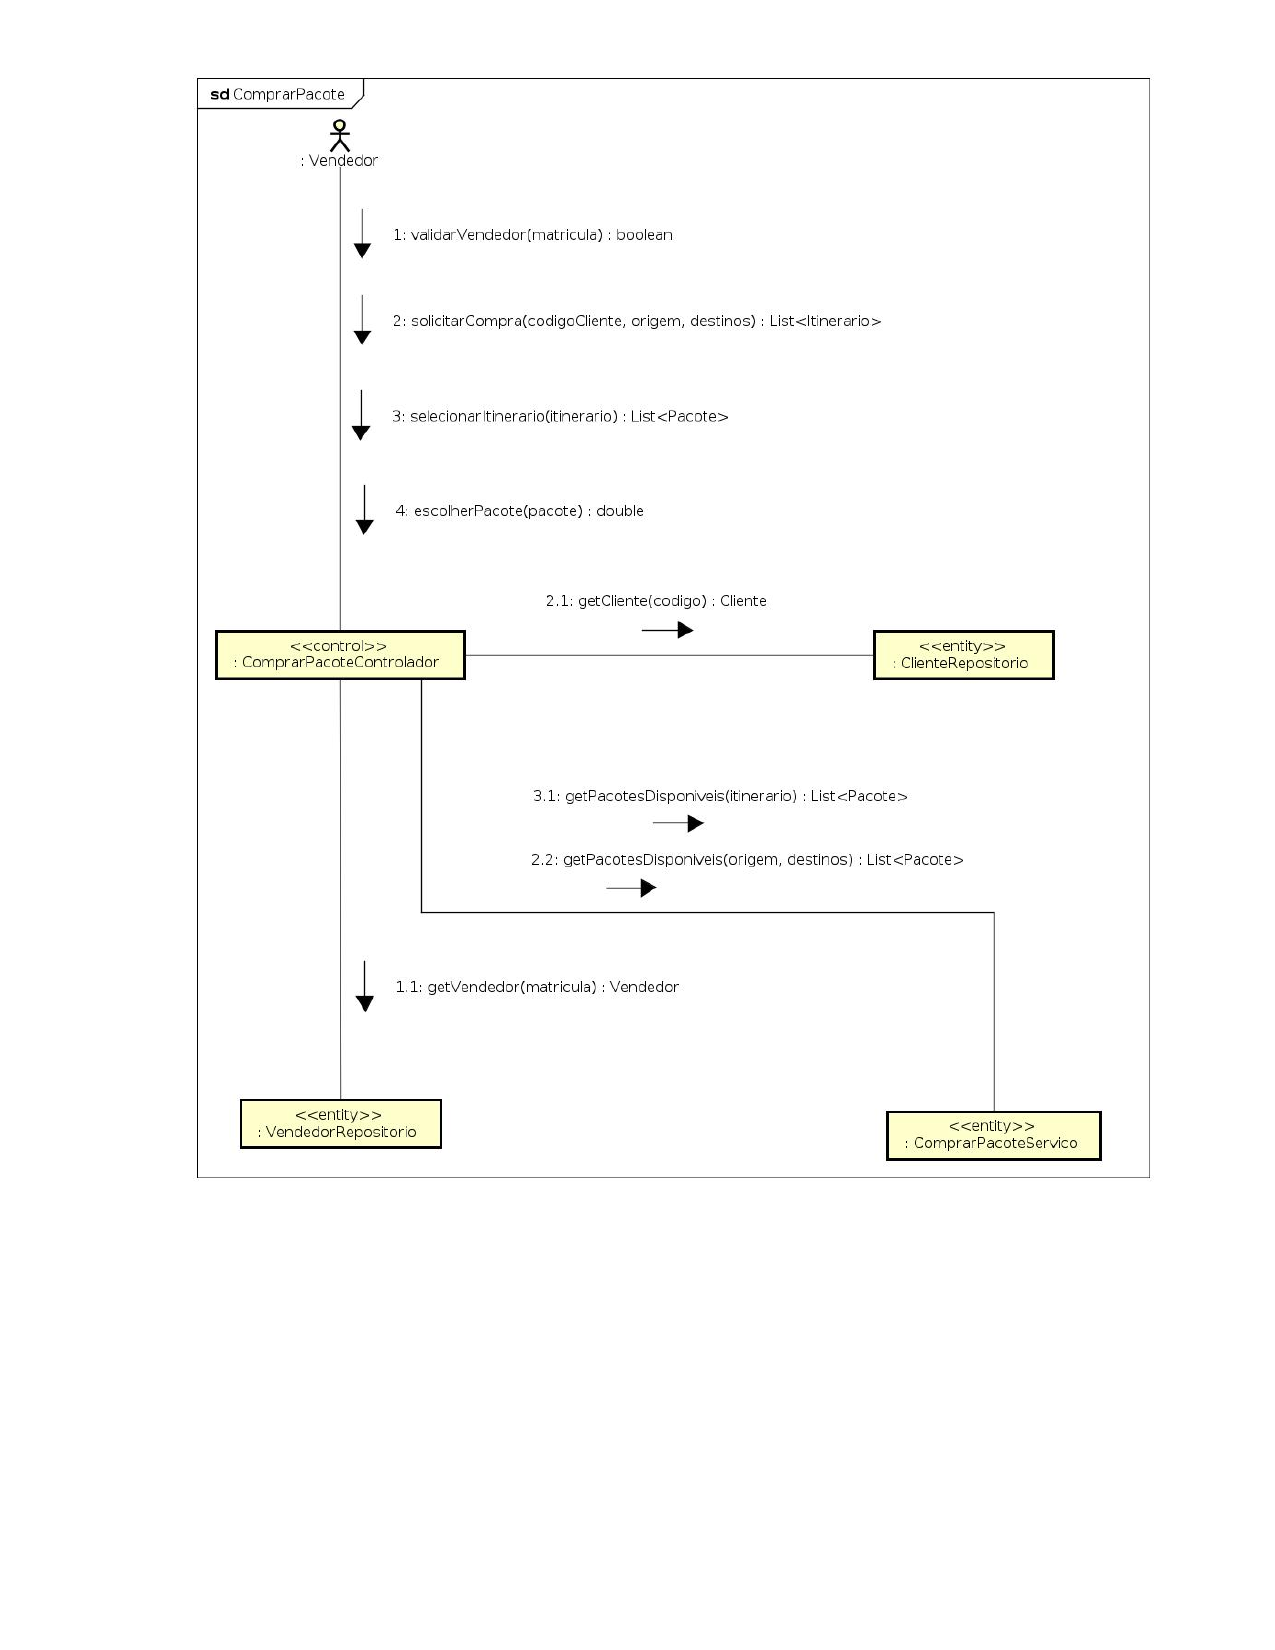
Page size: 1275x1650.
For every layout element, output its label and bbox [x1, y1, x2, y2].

picture [185, 67, 1161, 1189]
